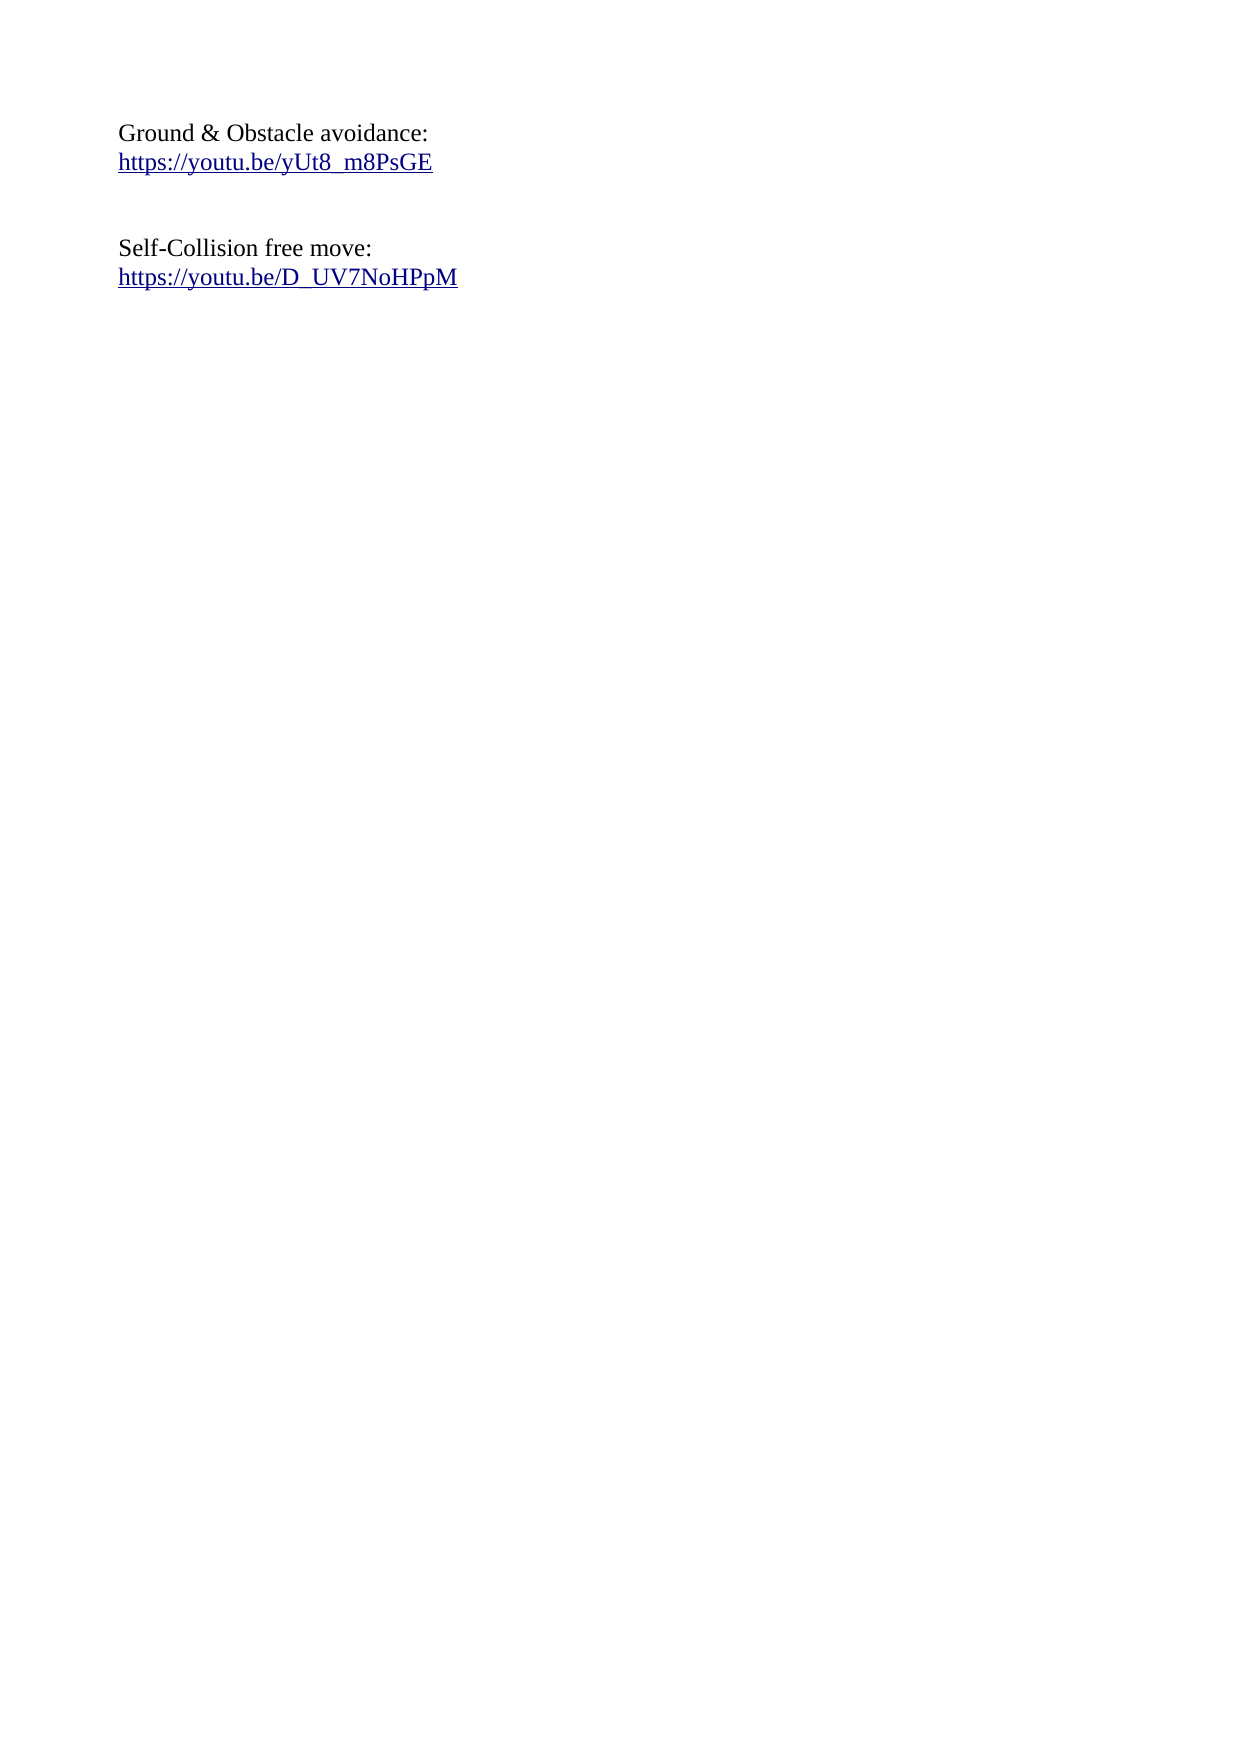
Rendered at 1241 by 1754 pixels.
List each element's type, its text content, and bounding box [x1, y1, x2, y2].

text https://youtu.be/yUt8_m8PsGE [118, 147, 1122, 176]
text https://youtu.be/D_UV7NoHPpM [118, 262, 1122, 291]
text Ground & Obstacle avoidance: [118, 118, 1122, 147]
text Self-Collision free move: [118, 233, 1122, 262]
